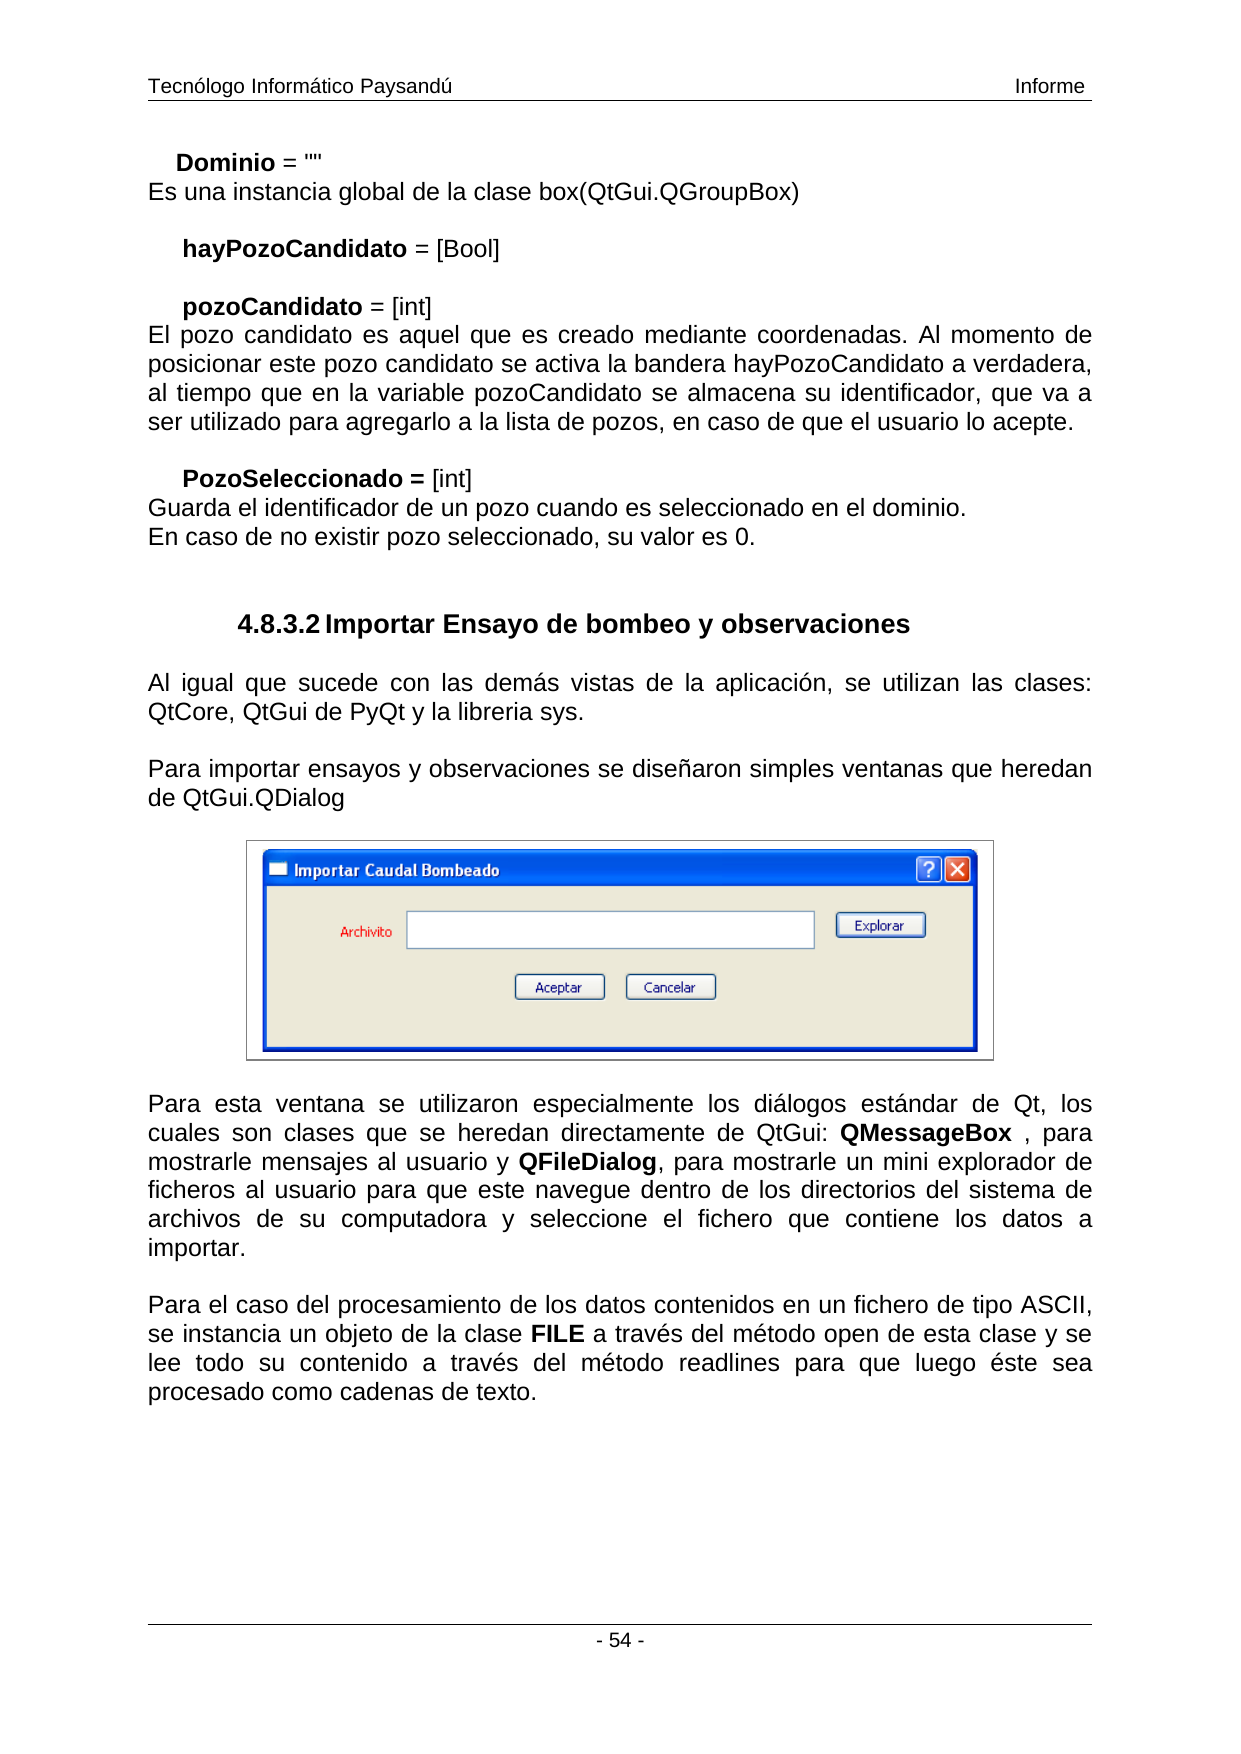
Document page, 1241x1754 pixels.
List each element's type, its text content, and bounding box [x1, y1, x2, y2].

text En caso de no existir pozo seleccionado, su valor es 0. [148, 521, 1092, 550]
text pozoCandidato = [int] [148, 291, 1092, 320]
text Al igual que sucede con las demás vistas de la aplicación, se utilizan las clases: QtCore, QtGui de PyQt y la libreria sys. [148, 668, 1092, 725]
text Para importar ensayos y observaciones se diseñaron simples ventanas que heredan de QtGui.QDialog [148, 754, 1092, 811]
text Para el caso del procesamiento de los datos contenidos en un fichero de tipo ASCII, se instancia un objeto de la clase FILE a través del método open de esta clase y se lee todo su contenido a través del método readlines para que luego éste sea procesado como cadenas de texto. [148, 1291, 1092, 1406]
text Guarda el identificador de un pozo cuando es seleccionado en el dominio. [148, 493, 1092, 521]
text hayPozoCandidato = [Bool] [148, 234, 1092, 263]
text PozoSeleccionado = [int] [148, 464, 1092, 493]
text Dominio = "" [148, 148, 1092, 176]
picture [262, 849, 978, 1052]
subtitle Importar Ensayo de bombeo y observaciones [237, 608, 1092, 639]
text El pozo candidato es aquel que es creado mediante coordenadas. Al momento de posicionar este pozo candidato se activa la bandera hayPozoCandidato a verdadera, al tiempo que en la variable pozoCandidato se almacena su identificador, que va a ser utilizado para agregarlo a la lista de pozos, en caso de que el usuario lo acepte. [148, 320, 1092, 435]
text Es una instancia global de la clase box(QtGui.QGroupBox) [148, 176, 1092, 205]
text Para esta ventana se utilizaron especialmente los diálogos estándar de Qt, los cuales son clases que se heredan directamente de QtGui: QMessageBox , para mostrarle mensajes al usuario y QFileDialog, para mostrarle un mini explorador de ficheros al usuario para que este navegue dentro de los directorios del sistema de archivos de su computadora y seleccione el fichero que contiene los datos a importar. [148, 1089, 1092, 1262]
